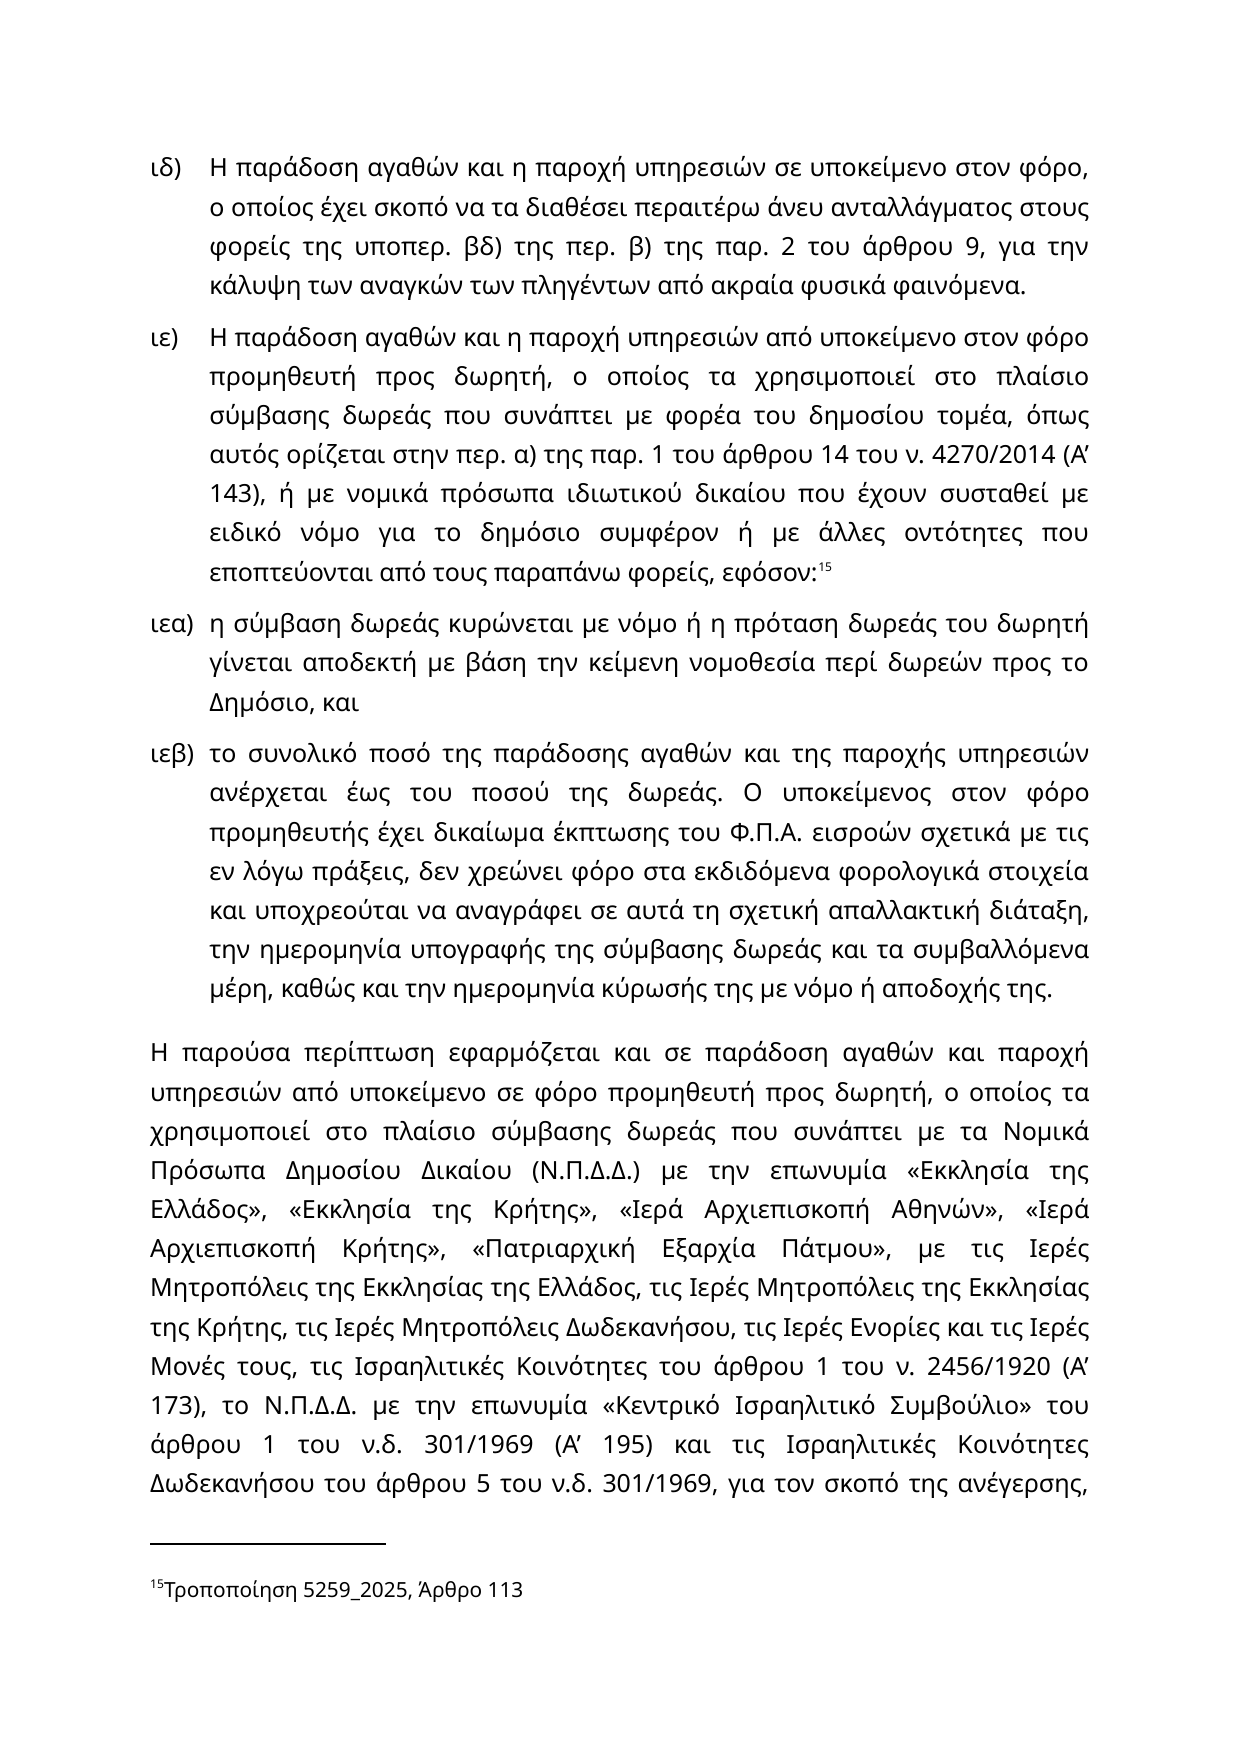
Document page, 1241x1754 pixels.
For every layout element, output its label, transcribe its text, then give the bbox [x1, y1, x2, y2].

list ιδ) Η παράδοση αγαθών και η παροχή υπηρεσιών σε υποκείμενο στον φόρο, ο οποίος έχει σκοπό να τα διαθέσει περαιτέρω άνευ ανταλλάγματος στους φορείς της υποπερ. βδ) της περ. β) της παρ. 2 του άρθρου 9, για την κάλυψη των αναγκών των πληγέντων από ακραία φυσικά φαινόμενα. [150, 150, 1090, 302]
list ιε) Η παράδοση αγαθών και η παροχή υπηρεσιών από υποκείμενο στον φόρο προμηθευτή προς δωρητή, ο οποίος τα χρησιμοποιεί στο πλαίσιο σύμβασης δωρεάς που συνάπτει με φορέα του δημοσίου τομέα, όπως αυτός ορίζεται στην περ. α) της παρ. 1 του άρθρου 14 του ν. 4270/2014 (Α’ 143), ή με νομικά πρόσωπα ιδιωτικού δικαίου που έχουν συσταθεί με ειδικό νόμο για το δημόσιο συμφέρον ή με άλλες οντότητες που εποπτεύονται από τους παραπάνω φορείς, εφόσον: [150, 319, 1090, 588]
text Η παρούσα περίπτωση εφαρμόζεται και σε παράδοση αγαθών και παροχή υπηρεσιών από υποκείμενο σε φόρο προμηθευτή προς δωρητή, ο οποίος τα χρησιμοποιεί στο πλαίσιο σύμβασης δωρεάς που συνάπτει με τα Νομικά Πρόσωπα Δημοσίου Δικαίου (Ν.Π.Δ.Δ.) με την επωνυμία «Εκκλησία της Ελλάδος», «Εκκλησία της Κρήτης», «Ιερά Αρχιεπισκοπή Αθηνών», «Ιερά Αρχιεπισκοπή Κρήτης», «Πατριαρχική Εξαρχία Πάτμου», με τις Ιερές Μητροπόλεις της Εκκλησίας της Ελλάδος, τις Ιερές Μητροπόλεις της Εκκλησίας της Κρήτης, τις Ιερές Μητροπόλεις Δωδεκανήσου, τις Ιερές Ενορίες και τις Ιερές Μονές τους, τις Ισραηλιτικές Κοινότητες του άρθρου 1 του ν. 2456/1920 (Α’ 173), το Ν.Π.Δ.Δ. με την επωνυμία «Κεντρικό Ισραηλιτικό Συμβούλιο» του άρθρου 1 του ν.δ. 301/1969 (Α’ 195) και τις Ισραηλιτικές Κοινότητες Δωδεκανήσου του άρθρου 5 του ν.δ. 301/1969, για τον σκοπό της ανέγερσης, [150, 1035, 1090, 1500]
text Τροποποίηση 5259_2025, Άρθρο 113 [150, 1576, 1090, 1604]
list ιεα) η σύμβαση δωρεάς κυρώνεται με νόμο ή η πρόταση δωρεάς του δωρητή γίνεται αποδεκτή με βάση την κείμενη νομοθεσία περί δωρεών προς το Δημόσιο, και [150, 606, 1090, 718]
list ιεβ) το συνολικό ποσό της παράδοσης αγαθών και της παροχής υπηρεσιών ανέρχεται έως του ποσού της δωρεάς. Ο υποκείμενος στον φόρο προμηθευτής έχει δικαίωμα έκπτωσης του Φ.Π.Α. εισροών σχετικά με τις εν λόγω πράξεις, δεν χρεώνει φόρο στα εκδιδόμενα φορολογικά στοιχεία και υποχρεούται να αναγράφει σε αυτά τη σχετική απαλλακτική διάταξη, την ημερομηνία υπογραφής της σύμβασης δωρεάς και τα συμβαλλόμενα μέρη, καθώς και την ημερομηνία κύρωσής της με νόμο ή αποδοχής της. [150, 736, 1090, 1005]
